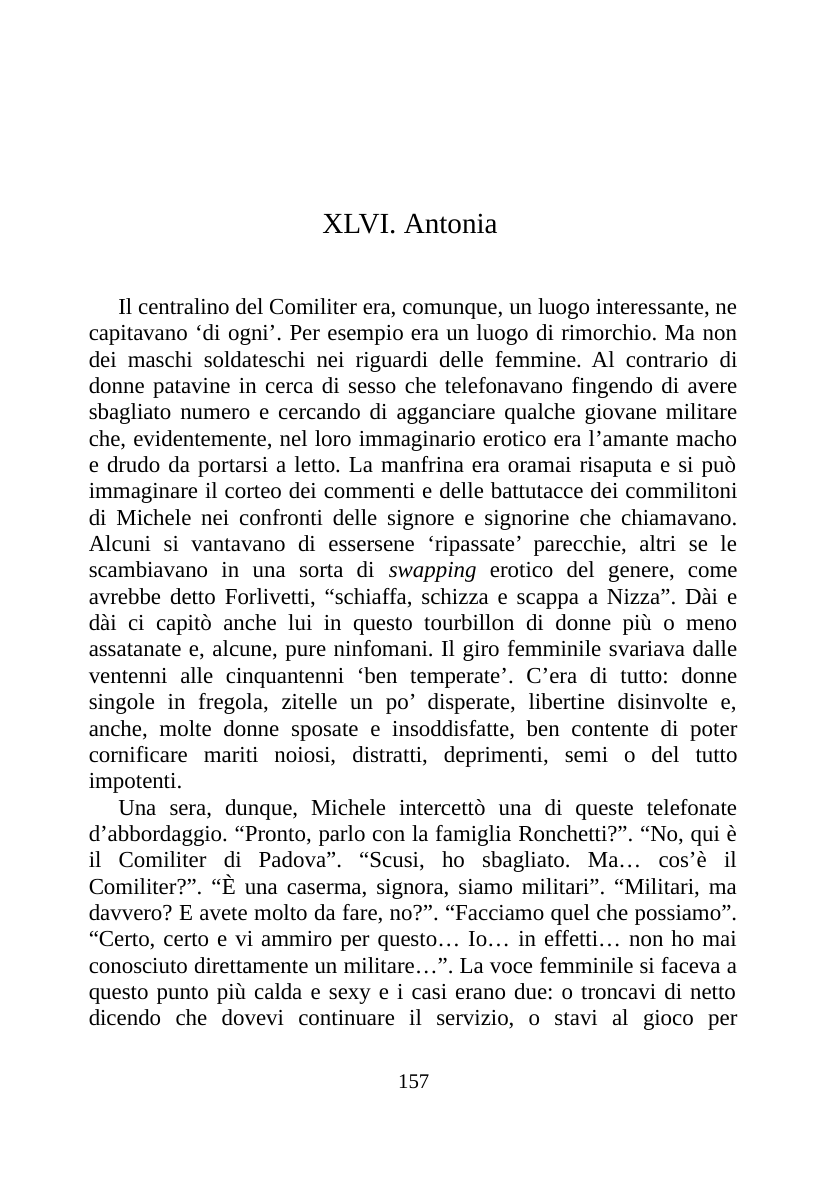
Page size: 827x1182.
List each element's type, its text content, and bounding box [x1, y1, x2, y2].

text Il centralino del Comiliter era, comunque, un luogo interessante, ne capitavano ‘di ogni’. Per esempio era un luogo di rimorchio. Ma non dei maschi soldateschi nei riguardi delle femmine. Al contrario di donne patavine in cerca di sesso che telefonavano fingendo di avere sbagliato numero e cercando di agganciare qualche giovane militare che, evidentemente, nel loro immaginario erotico era l’amante macho e drudo da portarsi a letto. La manfrina era oramai risaputa e si può immaginare il corteo dei commenti e delle battutacce dei commilitoni di Michele nei confronti delle signore e signorine che chiamavano. Alcuni si vantavano di essersene ‘ripassate’ parecchie, altri se le scambiavano in una sorta di swapping erotico del genere, come avrebbe detto Forlivetti, “schiaffa, schizza e scappa a Nizza”. Dài e dài ci capitò anche lui in questo tourbillon di donne più o meno assatanate e, alcune, pure ninfomani. Il giro femminile svariava dalle ventenni alle cinquantenni ‘ben temperate’. C’era di tutto: donne singole in fregola, zitelle un po’ disperate, libertine disinvolte e, anche, molte donne sposate e insoddisfatte, ben contente di poter cornificare mariti noiosi, distratti, deprimenti, semi o del tutto impotenti. [88, 293, 738, 794]
subtitle XLVI. Antonia [88, 207, 738, 240]
text Una sera, dunque, Michele intercettò una di queste telefonate d’abbordaggio. “Pronto, parlo con la famiglia Ronchetti?”. “No, qui è il Comiliter di Padova”. “Scusi, ho sbagliato. Ma… cos’è il Comiliter?”. “è una caserma, signora, siamo militari”. “Militari, ma davvero? E avete molto da fare, no?”. “Facciamo quel che possiamo”. “Certo, certo e vi ammiro per questo… Io… in effetti… non ho mai conosciuto direttamente un militare…”. La voce femminile si faceva a questo punto più calda e sexy e i casi erano due: o troncavi di netto dicendo che dovevi continuare il servizio, o stavi al gioco per [88, 794, 738, 1031]
